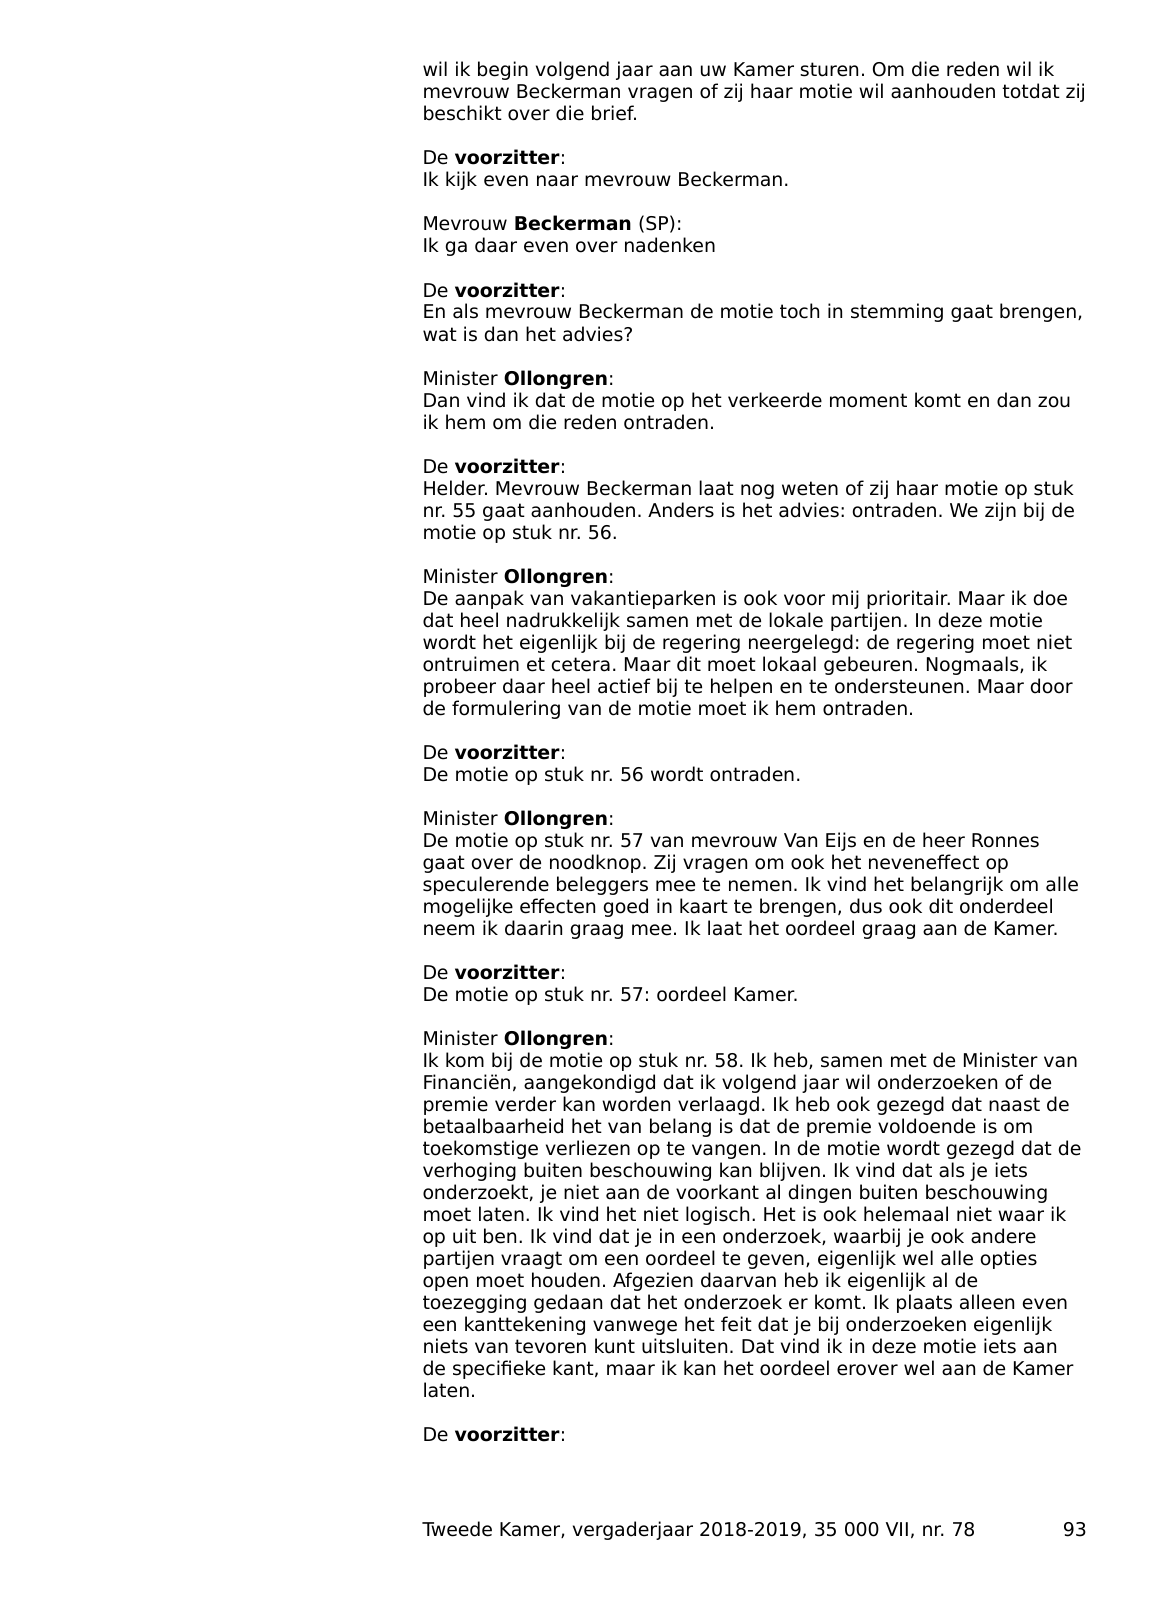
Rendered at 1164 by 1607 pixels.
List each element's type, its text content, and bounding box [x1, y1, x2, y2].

text Ik kom bij de motie op stuk nr. 58. Ik heb, samen met de Minister van Financiën, aangekondigd dat ik volgend jaar wil onderzoeken of de premie verder kan worden verlaagd. Ik heb ook gezegd dat naast de betaalbaarheid het van belang is dat de premie voldoende is om toekomstige verliezen op te vangen. In de motie wordt gezegd dat de verhoging buiten beschouwing kan blijven. Ik vind dat als je iets onderzoekt, je niet aan de voorkant al dingen buiten beschouwing moet laten. Ik vind het niet logisch. Het is ook helemaal niet waar ik op uit ben. Ik vind dat je in een onderzoek, waarbij je ook andere partijen vraagt om een oordeel te geven, eigenlijk wel alle opties open moet houden. Afgezien daarvan heb ik eigenlijk al de toezegging gedaan dat het onderzoek er komt. Ik plaats alleen even een kanttekening vanwege het feit dat je bij onderzoeken eigenlijk niets van tevoren kunt uitsluiten. Dat vind ik in deze motie iets aan de specifieke kant, maar ik kan het oordeel erover wel aan de Kamer laten. [422, 1050, 1087, 1402]
text Mevrouw Beckerman (SP): [422, 213, 1087, 235]
text De voorzitter: [422, 279, 1087, 301]
text De motie op stuk nr. 57 van mevrouw Van Eijs en de heer Ronnes gaat over de noodknop. Zij vragen om ook het neveneffect op speculerende beleggers mee te nemen. Ik vind het belangrijk om alle mogelijke effecten goed in kaart te brengen, dus ook dit onderdeel neem ik daarin graag mee. Ik laat het oordeel graag aan de Kamer. [422, 830, 1087, 940]
text De motie op stuk nr. 56 wordt ontraden. [422, 764, 1087, 786]
text De motie op stuk nr. 57: oordeel Kamer. [422, 984, 1087, 1006]
text Minister Ollongren: [422, 1028, 1087, 1050]
text De voorzitter: [422, 1424, 1087, 1446]
text De voorzitter: [422, 456, 1087, 478]
text Dan vind ik dat de motie op het verkeerde moment komt en dan zou ik hem om die reden ontraden. [422, 389, 1087, 433]
text wil ik begin volgend jaar aan uw Kamer sturen. Om die reden wil ik mevrouw Beckerman vragen of zij haar motie wil aanhouden totdat zij beschikt over die brief. [422, 59, 1087, 125]
text En als mevrouw Beckerman de motie toch in stemming gaat brengen, wat is dan het advies? [422, 301, 1087, 345]
text Helder. Mevrouw Beckerman laat nog weten of zij haar motie op stuk nr. 55 gaat aanhouden. Anders is het advies: ontraden. We zijn bij de motie op stuk nr. 56. [422, 478, 1087, 544]
text De aanpak van vakantieparken is ook voor mij prioritair. Maar ik doe dat heel nadrukkelijk samen met de lokale partijen. In deze motie wordt het eigenlijk bij de regering neergelegd: de regering moet niet ontruimen et cetera. Maar dit moet lokaal gebeuren. Nogmaals, ik probeer daar heel actief bij te helpen en te ondersteunen. Maar door de formulering van de motie moet ik hem ontraden. [422, 588, 1087, 720]
text De voorzitter: [422, 962, 1087, 984]
text Ik ga daar even over nadenken [422, 235, 1087, 257]
text Ik kijk even naar mevrouw Beckerman. [422, 169, 1087, 191]
text Minister Ollongren: [422, 368, 1087, 389]
text Minister Ollongren: [422, 566, 1087, 588]
text De voorzitter: [422, 147, 1087, 169]
text Minister Ollongren: [422, 808, 1087, 830]
text De voorzitter: [422, 742, 1087, 764]
